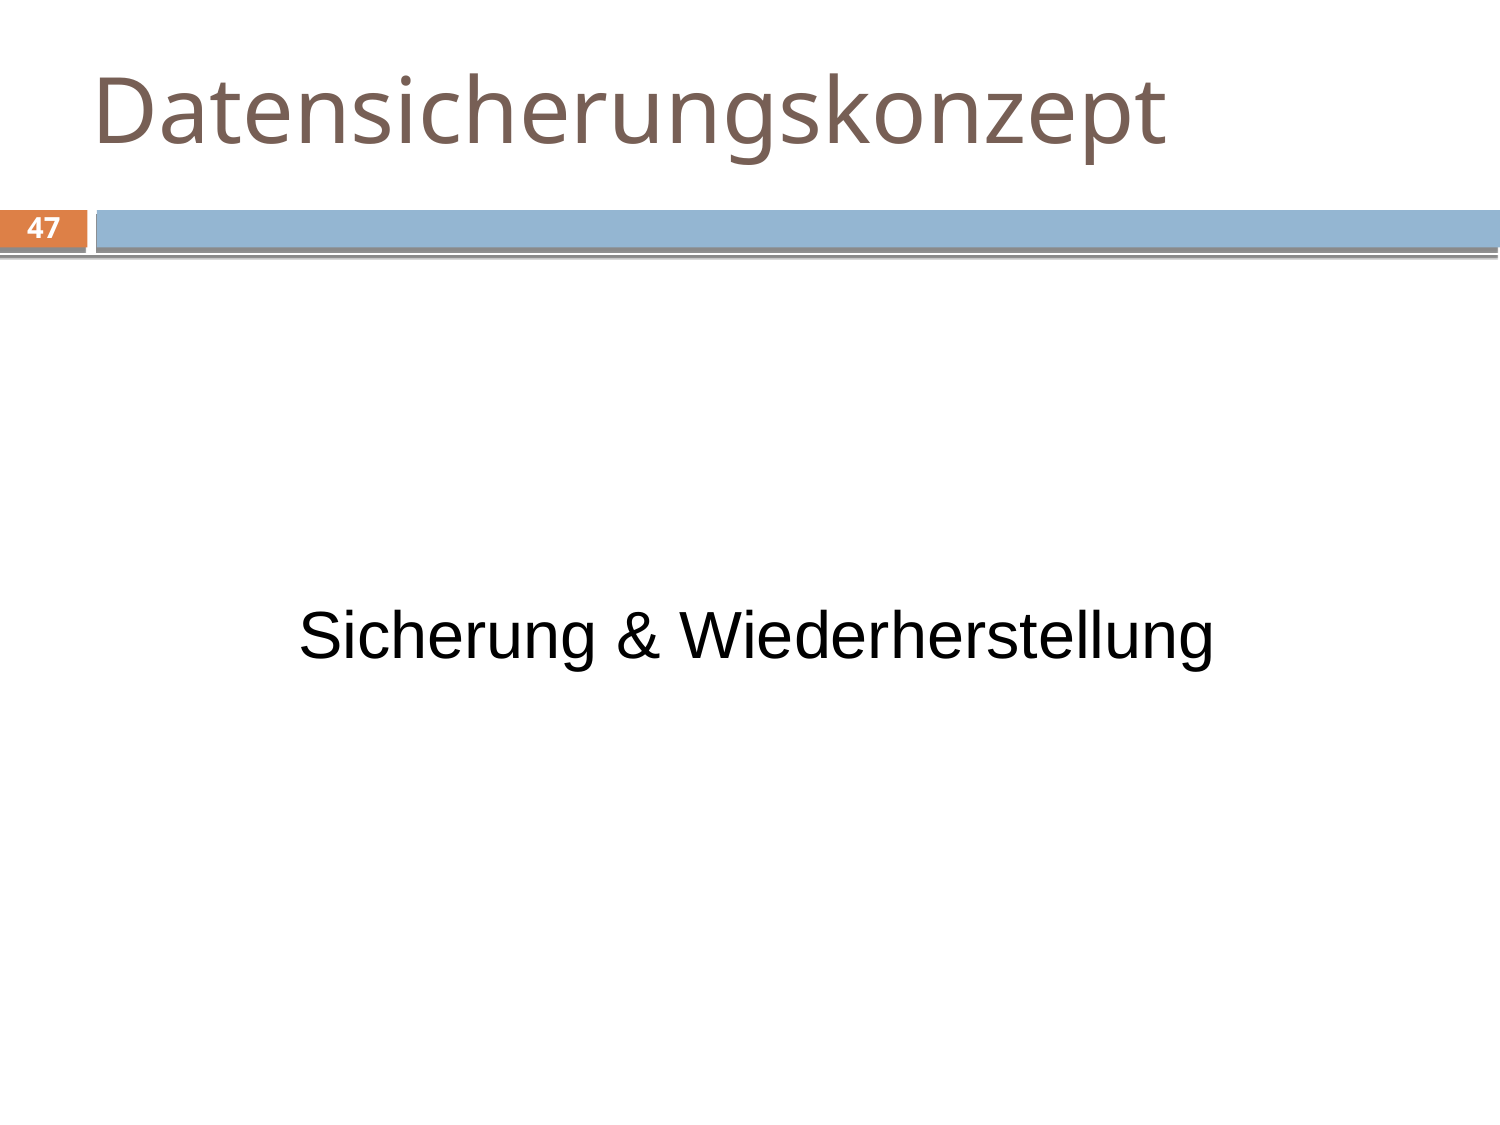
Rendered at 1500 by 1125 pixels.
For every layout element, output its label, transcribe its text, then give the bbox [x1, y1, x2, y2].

text_box Sicherung & Wiederherstellung [248, 590, 1500, 723]
title Datensicherungskonzept [91, 34, 1305, 182]
